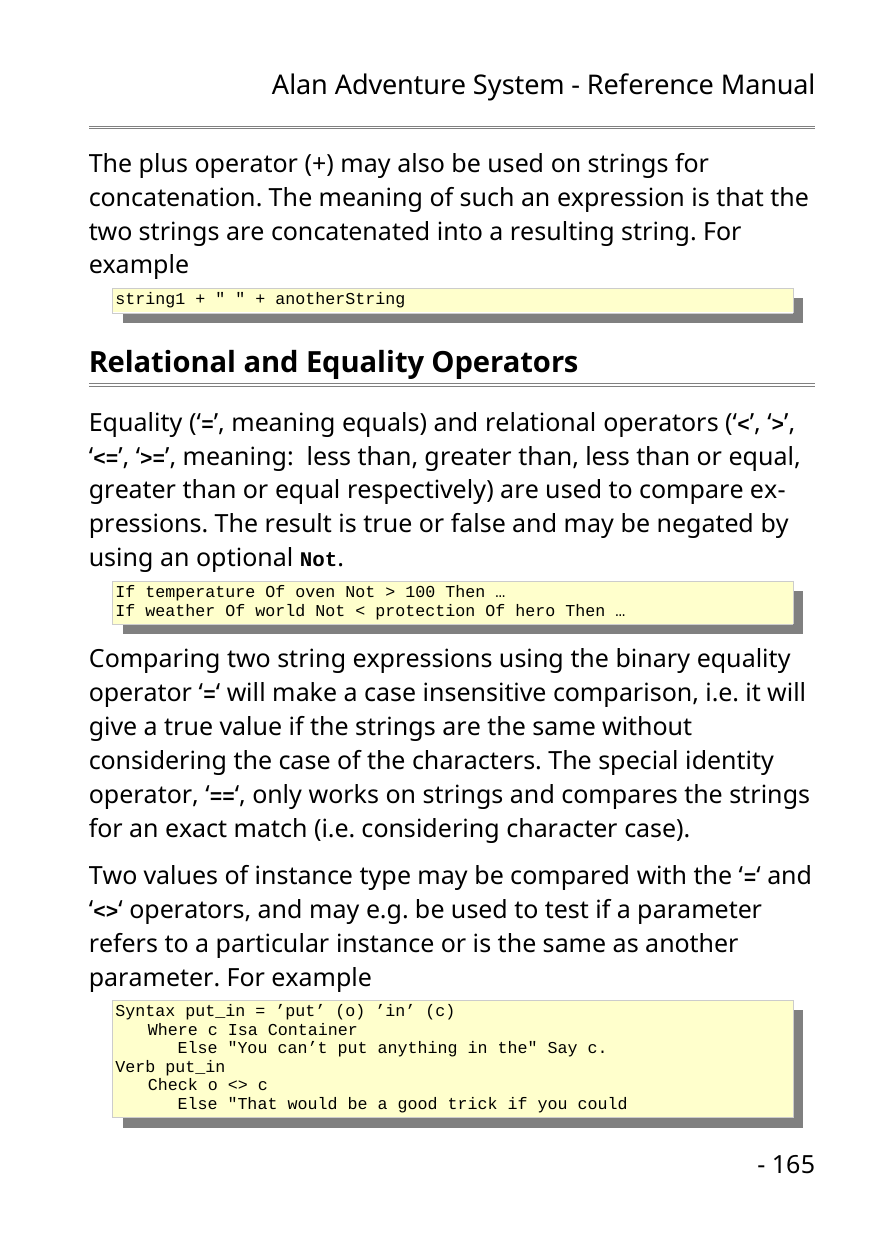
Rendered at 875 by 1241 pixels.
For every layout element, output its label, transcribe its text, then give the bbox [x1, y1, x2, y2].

text If temperature Of oven Not > 100 Then … If weather Of world Not < protection Of hero Then … [113, 582, 793, 624]
text The plus operator (+) may also be used on strings for concatenation. The meaning of such an expression is that the two strings are concatenated into a resulting string. For example [88, 146, 815, 281]
subtitle Relational and Equality Operators [88, 342, 815, 386]
text Comparing two string expressions using the binary equality operator ‘=‘ will make a case insensitive comparison, i.e. it will give a true value if the strings are the same without considering the case of the characters. The special identity op­erator, ‘==‘, only works on strings and compares the strings for an exact match (i.e. considering character case). [88, 641, 815, 845]
text Equality (‘=’, meaning equals) and relational operators (‘<’, ‘>’, ‘<=’, ‘>=’, meaning: less than, greater than, less than or equal, greater than or equal respectively) are used to compare ex­pressions. The result is true or false and may be negated by using an op­tional Not. [88, 404, 815, 574]
text Syntax put_in = ’put’ (o) ’in’ (c) Where c Isa Container Else "You can’t put anything in the" Say c. Verb put_in Check o <> c Else "That would be a good trick if you could [113, 1001, 793, 1117]
text string1 + " " + anotherString [113, 289, 793, 312]
text Two values of instance type may be compared with the ‘=‘ and ‘<>‘ operators, and may e.g. be used to test if a parameter refers to a particular instance or is the same as another parameter. For example [88, 858, 815, 993]
